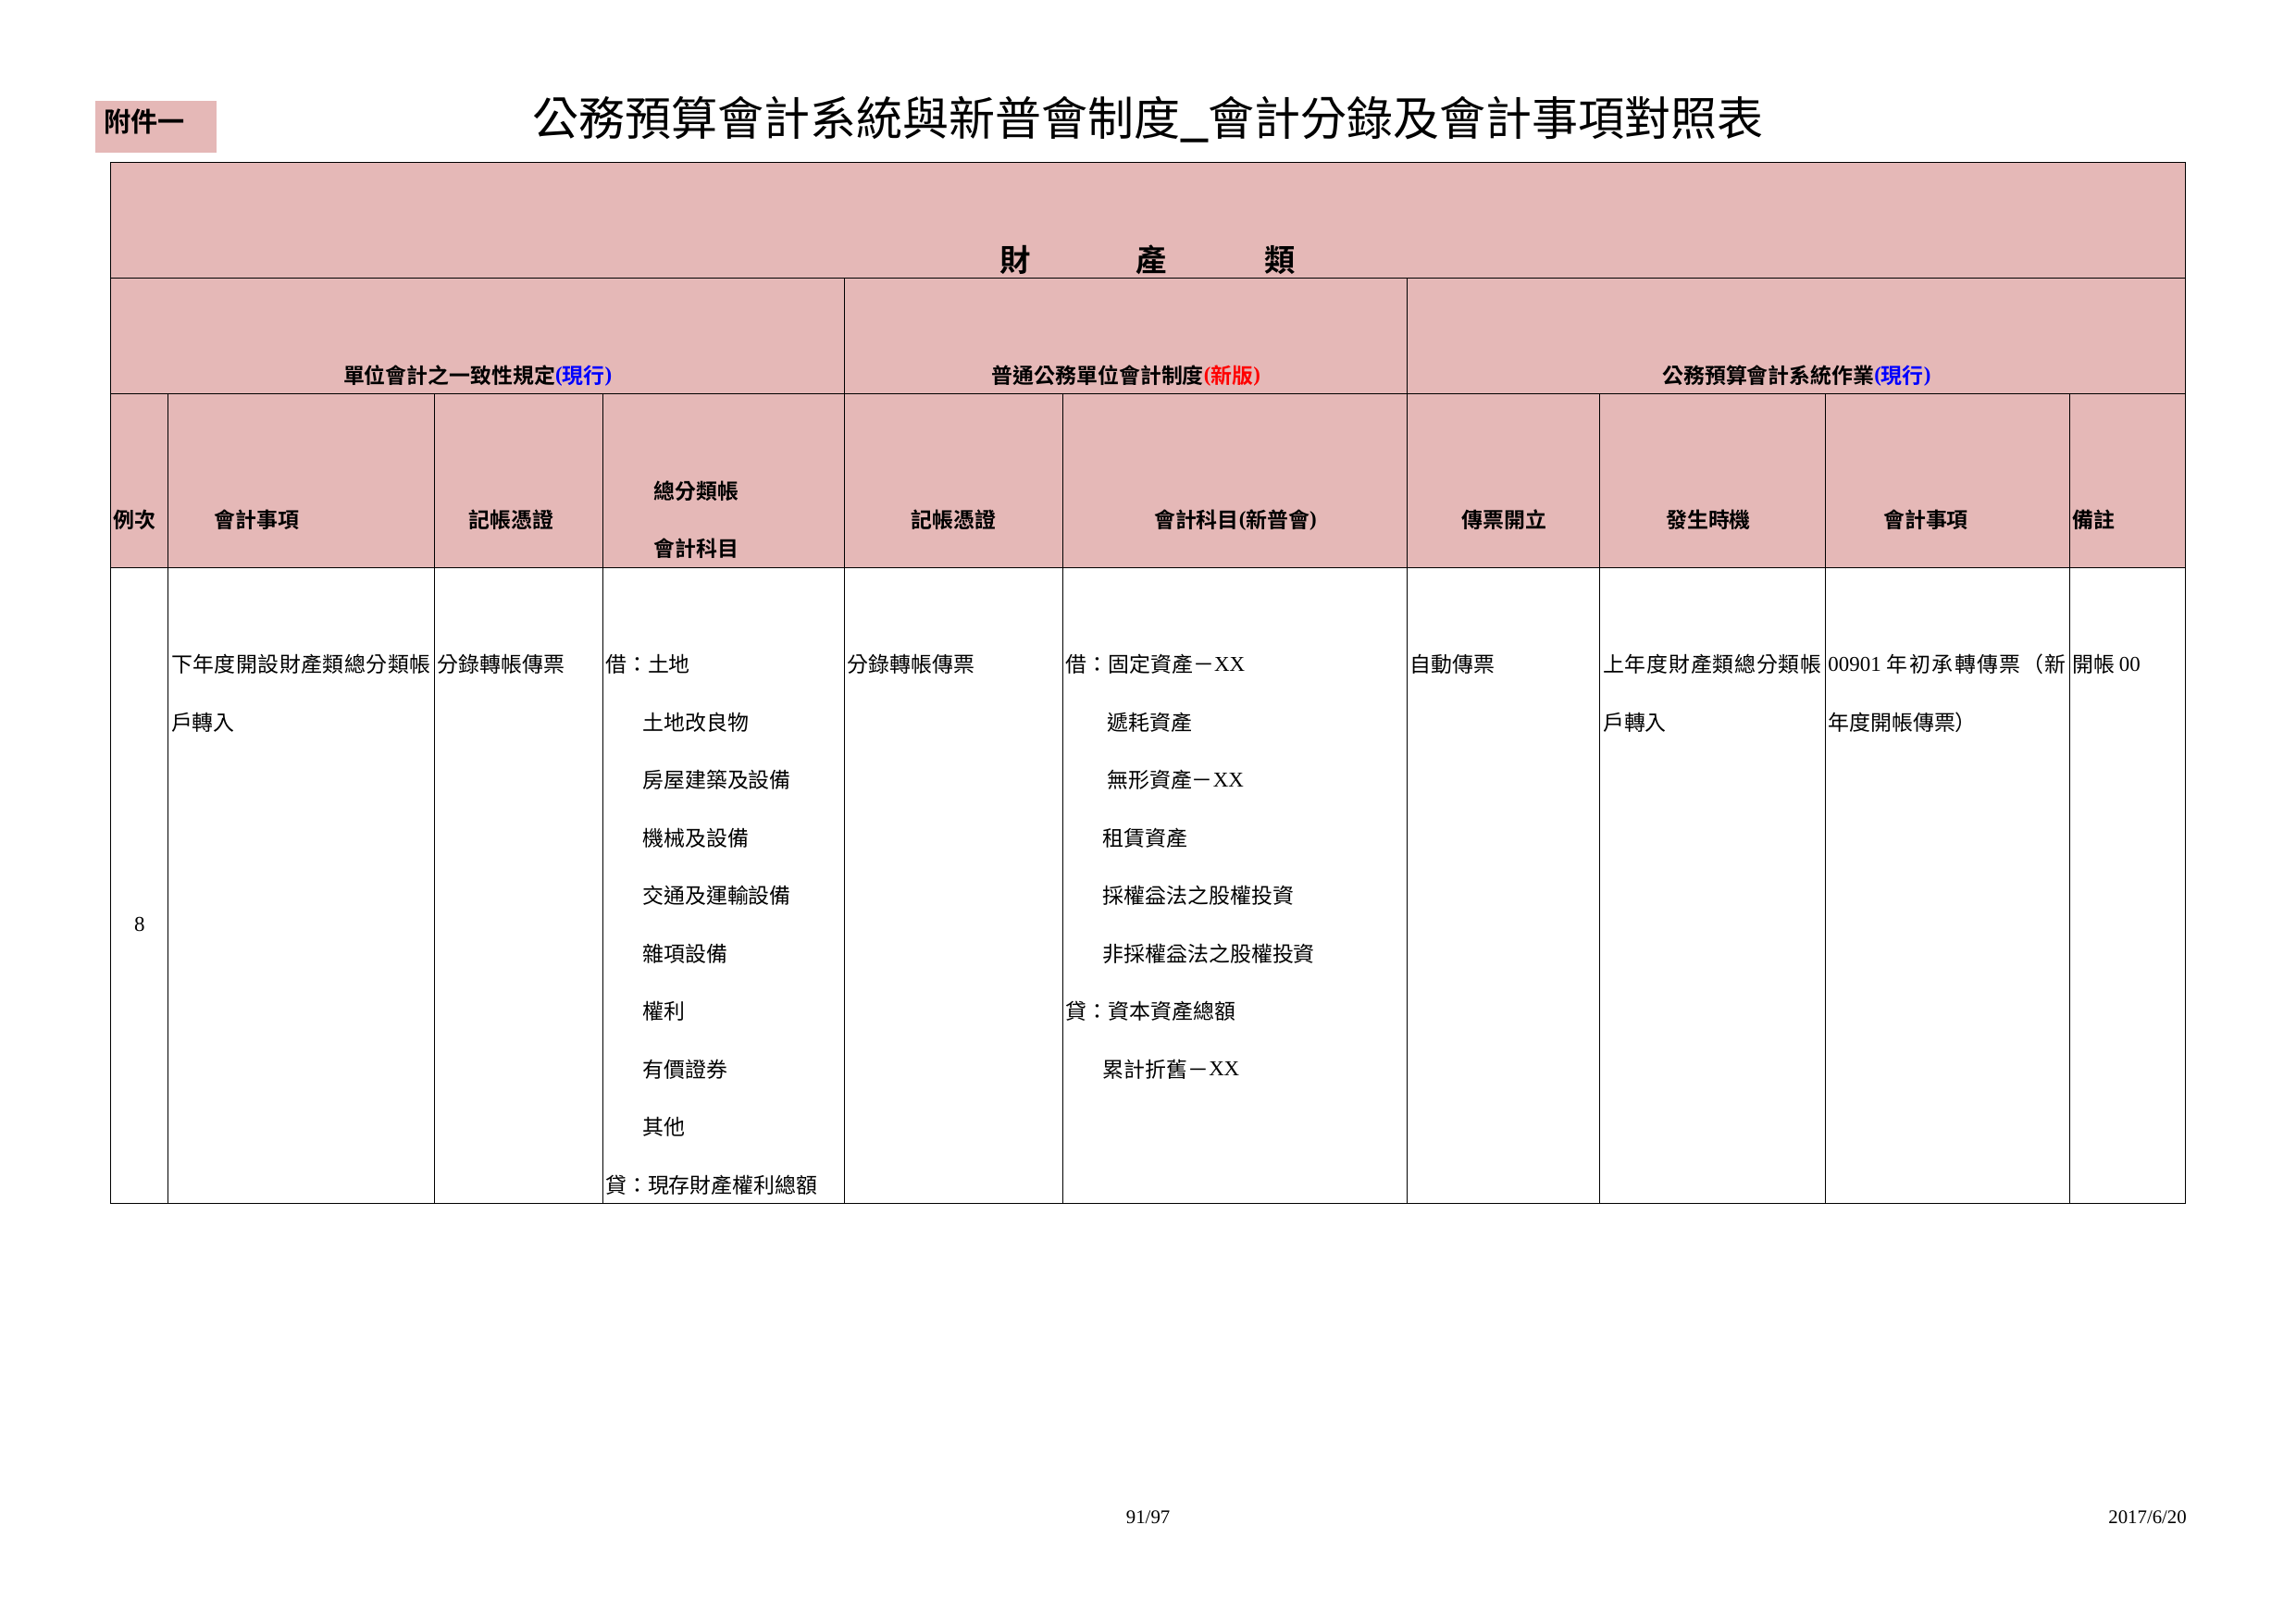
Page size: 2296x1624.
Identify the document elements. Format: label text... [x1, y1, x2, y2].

table_header 財 產 類 [111, 163, 2185, 278]
table_cell 開帳00 [2070, 568, 2185, 1203]
table_cell 傳票開立 [1408, 394, 1599, 567]
table_cell 分錄轉帳傳票 [845, 568, 1062, 1203]
table_cell 單位會計之一致性規定(現行) [111, 279, 844, 393]
table_cell 8 [111, 568, 168, 1203]
table_cell 下年度開設財產類總分類帳戶轉入 [168, 568, 434, 1203]
table_cell 上年度財產類總分類帳戶轉入 [1600, 568, 1825, 1203]
table_cell 總分類帳 會計科目 [603, 394, 844, 567]
table_cell 記帳憑證 [435, 394, 602, 567]
table_cell 普通公務單位會計制度(新版) [845, 279, 1407, 393]
table_cell 會計事項 [168, 394, 434, 567]
table_cell 會計事項 [1826, 394, 2069, 567]
table_header 財 產 類 [95, 101, 217, 153]
table_cell 借：土地 土地改良物 房屋建築及設備 機械及設備 交通及運輸設備 雜項設備 權利 有價證券 其他 貸：現存財產權利總額 [603, 568, 844, 1203]
table_cell 記帳憑證 [845, 394, 1062, 567]
table_cell 公務預算會計系統作業(現行) [1408, 279, 2185, 393]
table_cell 借：固定資產－XX 遞耗資產 無形資產－XX 租賃資產 採權益法之股權投資 非採權益法之股權投資 貸：資本資產總額 累計折舊－XX [1063, 568, 1407, 1203]
table_cell 00901年初承轉傳票（新年度開帳傳票） [1826, 568, 2069, 1203]
table_cell 會計科目(新普會) [1063, 394, 1407, 567]
table_cell 例次 [111, 394, 168, 567]
table_cell 分錄轉帳傳票 [435, 568, 602, 1203]
table_cell 發生時機 [1600, 394, 1825, 567]
table_cell 備註 [2070, 394, 2185, 567]
table_cell 自動傳票 [1408, 568, 1599, 1203]
